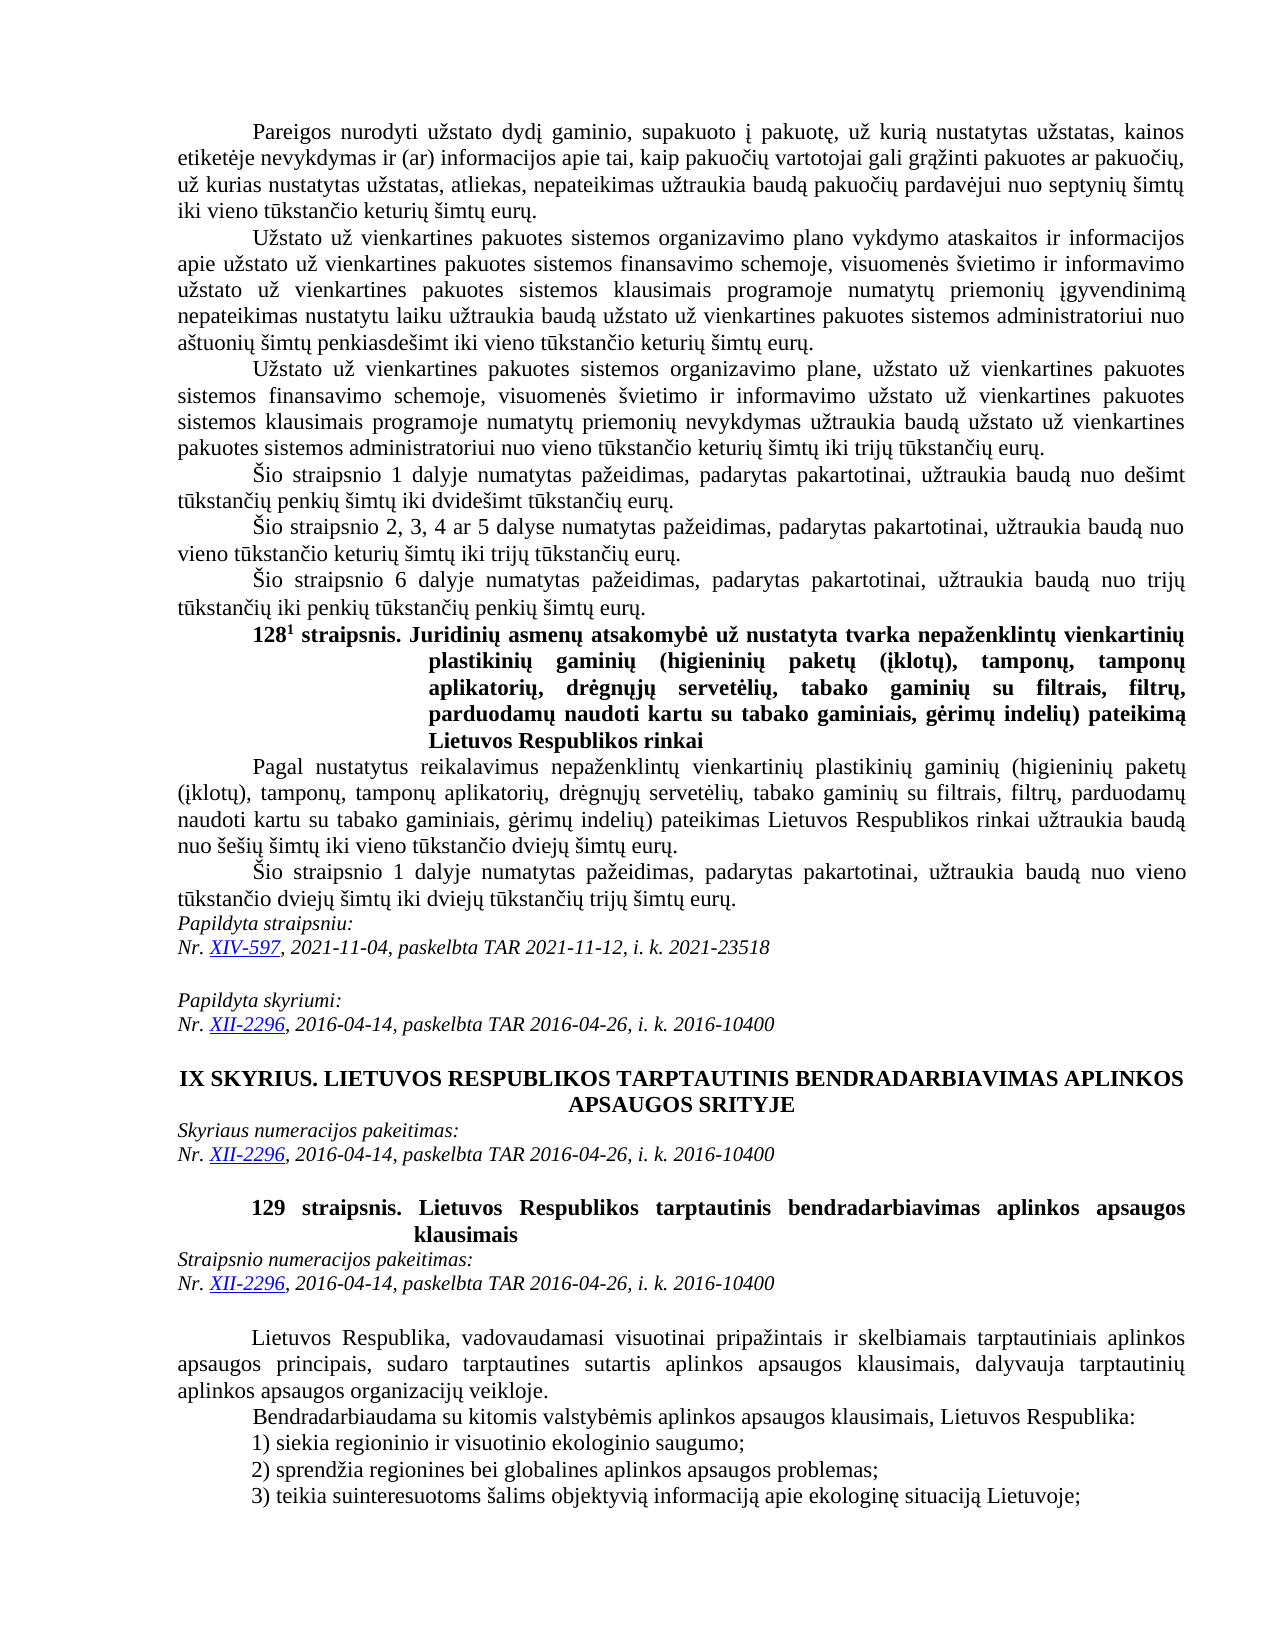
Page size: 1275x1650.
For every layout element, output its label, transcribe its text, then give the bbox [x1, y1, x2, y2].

text Nr. XII-2296, 2016-04-14, paskelbta TAR 2016-04-26, i. k. 2016-10400 [177, 1012, 1186, 1036]
text Straipsnio numeracijos pakeitimas: [177, 1247, 1186, 1271]
text Nr. XIV-597, 2021-11-04, paskelbta TAR 2021-11-12, i. k. 2021-23518 [177, 935, 1186, 959]
text Skyriaus numeracijos pakeitimas: [177, 1118, 1186, 1142]
text IX SKYRIUS. LIETUVOS RESPUBLIKOS TARPTAUTINIS BENDRADARBIAVIMAS APLINKOS APSAUGOS SRITYJE [177, 1065, 1186, 1118]
text 2) sprendžia regionines bei globalines aplinkos apsaugos problemas; [177, 1456, 1186, 1482]
text Pareigos nurodyti užstato dydį gaminio, supakuoto į pakuotę, už kurią nustatytas užstatas, kainos etiketėje nevykdymas ir (ar) informacijos apie tai, kaip pakuočių vartotojai gali grąžinti pakuotes ar pakuočių, už kurias nustatytas užstatas, atliekas, nepateikimas užtraukia baudą pakuočių pardavėjui nuo septynių šimtų iki vieno tūkstančio keturių šimtų eurų. [177, 118, 1186, 223]
text Šio straipsnio 1 dalyje numatytas pažeidimas, padarytas pakartotinai, užtraukia baudą nuo dešimt tūkstančių penkių šimtų iki dvidešimt tūkstančių eurų. [177, 461, 1186, 513]
text Nr. XII-2296, 2016-04-14, paskelbta TAR 2016-04-26, i. k. 2016-10400 [177, 1271, 1186, 1295]
text Pagal nustatytus reikalavimus nepaženklintų vienkartinių plastikinių gaminių (higieninių paketų (įklotų), tamponų, tamponų aplikatorių, drėgnųjų servetėlių, tabako gaminių su filtrais, filtrų, parduodamų naudoti kartu su tabako gaminiais, gėrimų indelių) pateikimas Lietuvos Respublikos rinkai užtraukia baudą nuo šešių šimtų iki vieno tūkstančio dviejų šimtų eurų. [177, 753, 1186, 858]
text Papildyta straipsniu: [177, 911, 1186, 935]
text Užstato už vienkartines pakuotes sistemos organizavimo plano vykdymo ataskaitos ir informacijos apie užstato už vienkartines pakuotes sistemos finansavimo schemoje, visuomenės švietimo ir informavimo užstato už vienkartines pakuotes sistemos klausimais programoje numatytų priemonių įgyvendinimą nepateikimas nustatytu laiku užtraukia baudą užstato už vienkartines pakuotes sistemos administratoriui nuo aštuonių šimtų penkiasdešimt iki vieno tūkstančio keturių šimtų eurų. [177, 223, 1186, 355]
text Šio straipsnio 2, 3, 4 ar 5 dalyse numatytas pažeidimas, padarytas pakartotinai, užtraukia baudą nuo vieno tūkstančio keturių šimtų iki trijų tūkstančių eurų. [177, 513, 1186, 566]
text Lietuvos Respublika, vadovaudamasi visuotinai pripažintais ir skelbiamais tarptautiniais aplinkos apsaugos principais, sudaro tarptautines sutartis aplinkos apsaugos klausimais, dalyvauja tarptautinių aplinkos apsaugos organizacijų veikloje. [177, 1324, 1186, 1403]
text Šio straipsnio 1 dalyje numatytas pažeidimas, padarytas pakartotinai, užtraukia baudą nuo vieno tūkstančio dviejų šimtų iki dviejų tūkstančių trijų šimtų eurų. [177, 858, 1186, 911]
text Nr. XII-2296, 2016-04-14, paskelbta TAR 2016-04-26, i. k. 2016-10400 [177, 1142, 1186, 1166]
text Papildyta skyriumi: [177, 988, 1186, 1012]
text 129 straipsnis. Lietuvos Respublikos tarptautinis bendradarbiavimas aplinkos apsaugos klausimais [251, 1194, 1186, 1247]
text Bendradarbiaudama su kitomis valstybėmis aplinkos apsaugos klausimais, Lietuvos Respublika: [177, 1403, 1186, 1429]
text Užstato už vienkartines pakuotes sistemos organizavimo plane, užstato už vienkartines pakuotes sistemos finansavimo schemoje, visuomenės švietimo ir informavimo užstato už vienkartines pakuotes sistemos klausimais programoje numatytų priemonių nevykdymas užtraukia baudą užstato už vienkartines pakuotes sistemos administratoriui nuo vieno tūkstančio keturių šimtų iki trijų tūkstančių eurų. [177, 355, 1186, 461]
text 1) siekia regioninio ir visuotinio ekologinio saugumo; [177, 1429, 1186, 1456]
text 3) teikia suinteresuotoms šalims objektyvią informaciją apie ekologinę situaciją Lietuvoje; [177, 1482, 1186, 1508]
text Šio straipsnio 6 dalyje numatytas pažeidimas, padarytas pakartotinai, užtraukia baudą nuo trijų tūkstančių iki penkių tūkstančių penkių šimtų eurų. [177, 566, 1186, 621]
text 1281 straipsnis. Juridinių asmenų atsakomybė už nustatyta tvarka nepaženklintų vienkartinių plastikinių gaminių (higieninių paketų (įklotų), tamponų, tamponų aplikatorių, drėgnųjų servetėlių, tabako gaminių su filtrais, filtrų, parduodamų naudoti kartu su tabako gaminiais, gėrimų indelių) pateikimą Lietuvos Respublikos rinkai [252, 621, 1186, 753]
